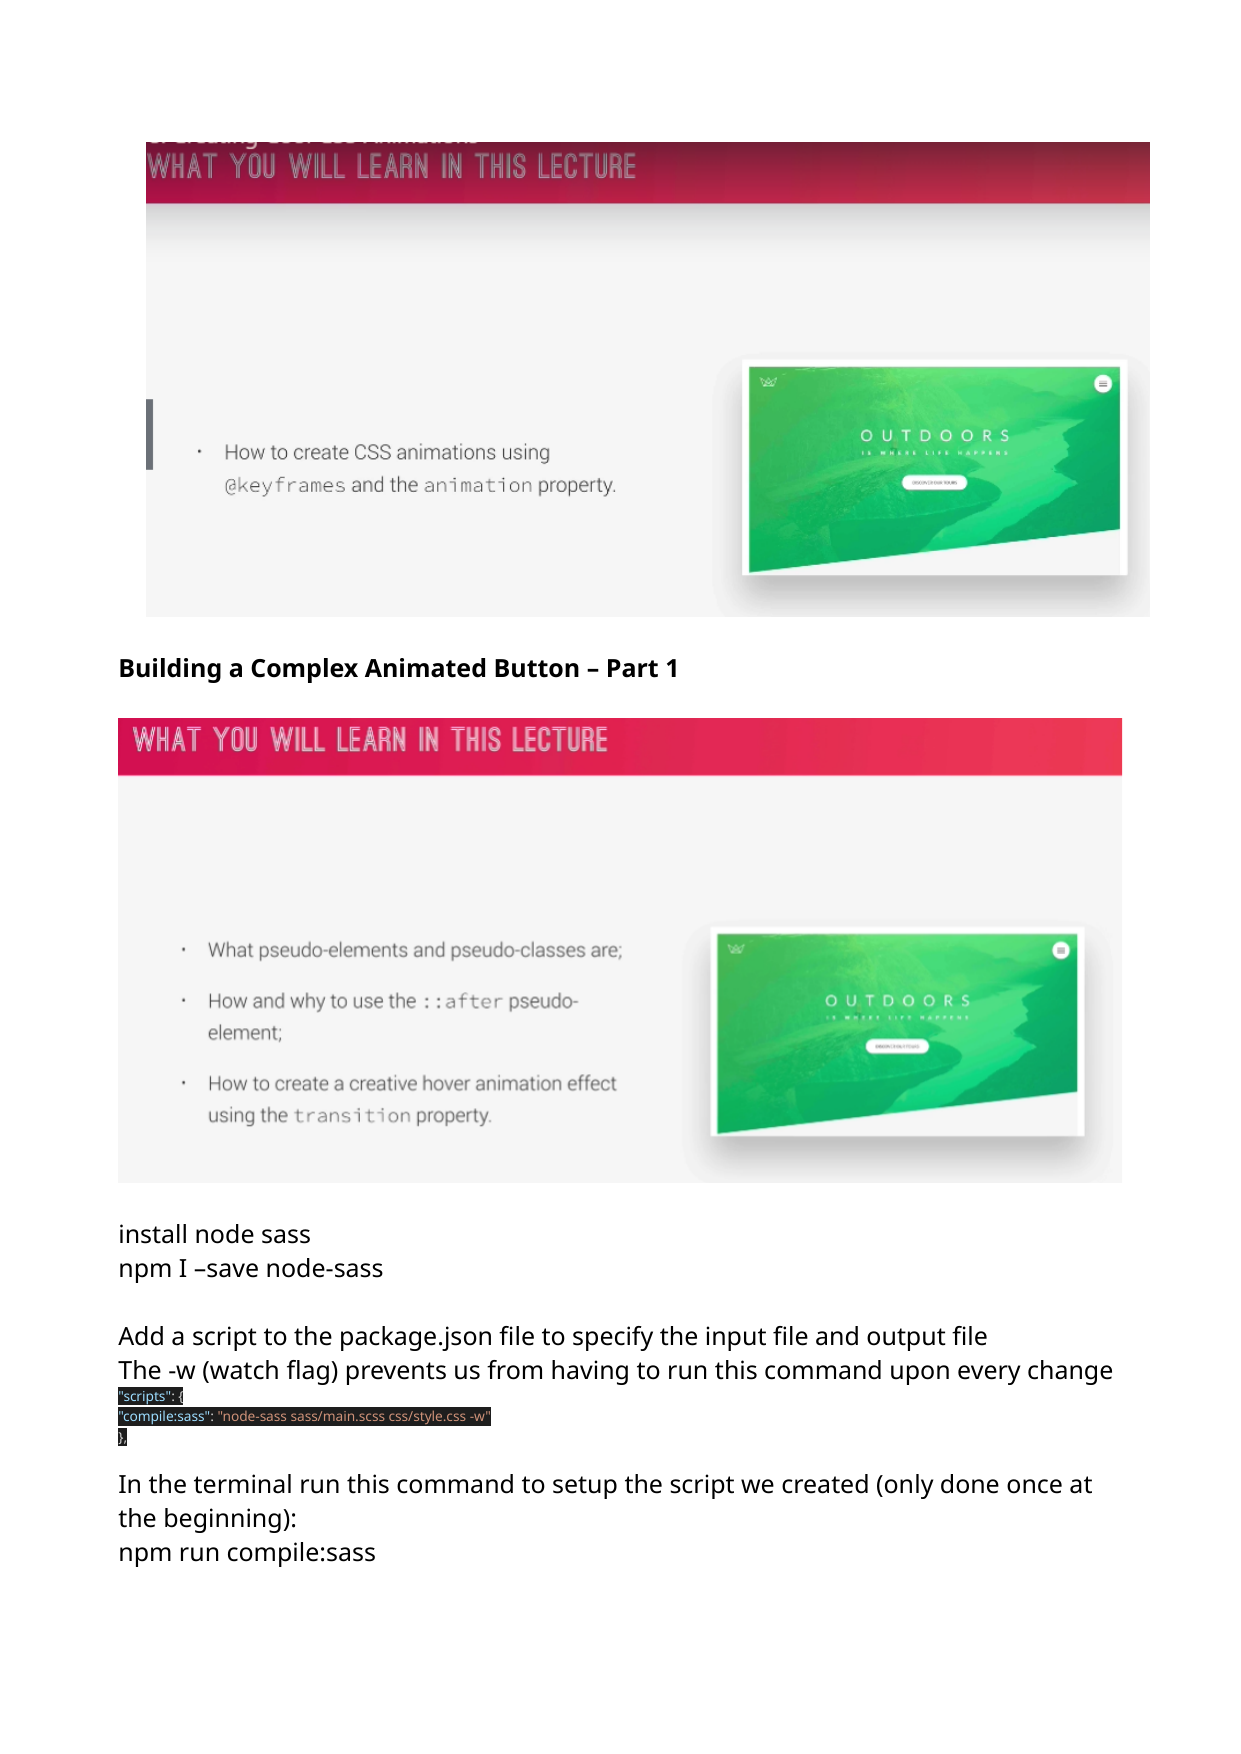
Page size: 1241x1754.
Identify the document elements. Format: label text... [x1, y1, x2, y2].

picture [146, 142, 1150, 617]
text The -w (watch flag) prevents us from having to run this command upon every change [118, 1352, 1122, 1387]
text Building a Complex Animated Button – Part 1 [118, 650, 1122, 684]
text In the terminal run this command to setup the script we created (only done once at the beginning): [118, 1466, 1122, 1534]
text "compile:sass": "node-sass sass/main.scss css/style.css -w" [118, 1405, 1122, 1426]
text Add a script to the package.json file to specify the input file and output file [118, 1318, 1122, 1352]
text npm run compile:sass [118, 1534, 1122, 1568]
picture [118, 718, 1123, 1183]
text install node sass [118, 1216, 1122, 1250]
text "scripts": { [118, 1387, 1122, 1405]
text npm I –save node-sass [118, 1250, 1122, 1284]
text }, [118, 1426, 1122, 1446]
